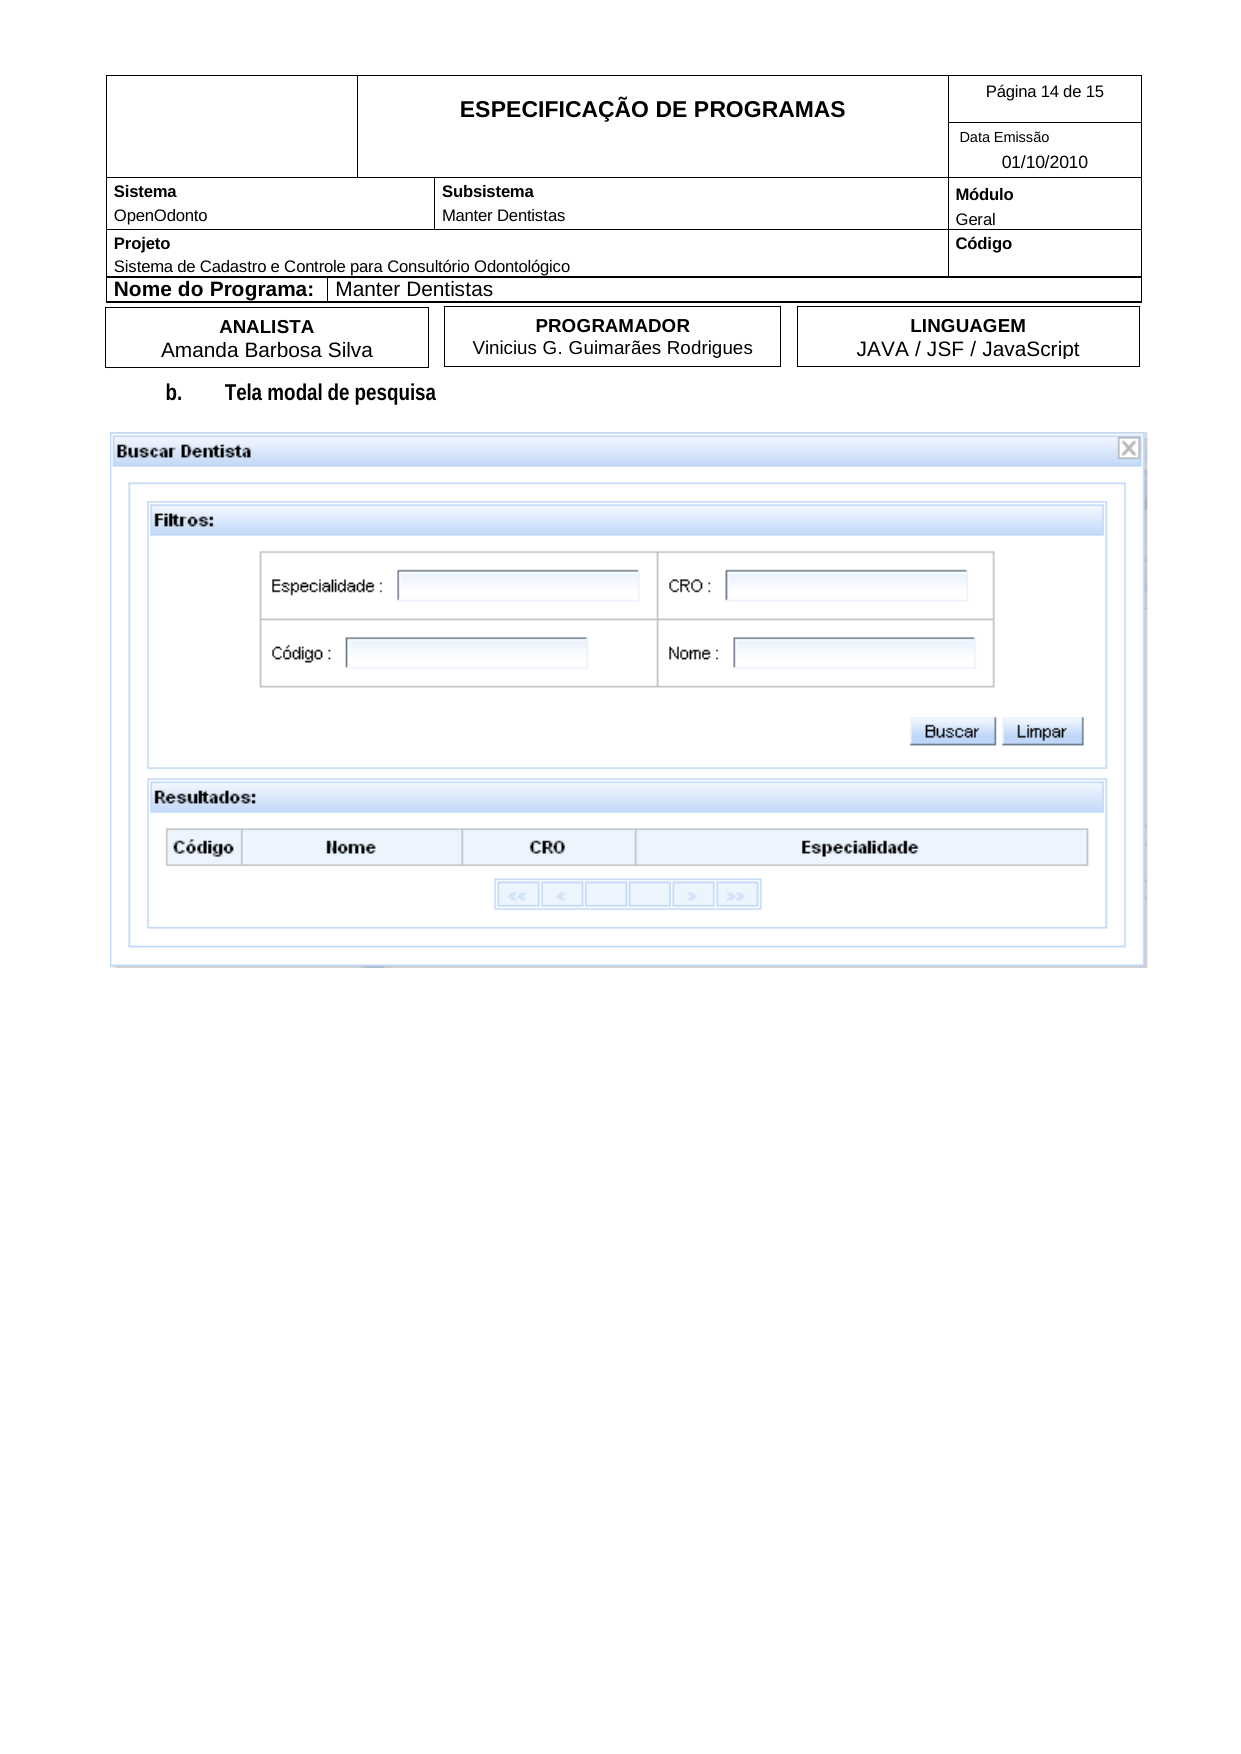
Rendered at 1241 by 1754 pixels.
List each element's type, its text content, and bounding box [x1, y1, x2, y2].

subtitle Tela modal de pesquisa [165, 379, 1151, 406]
picture [110, 432, 1148, 968]
